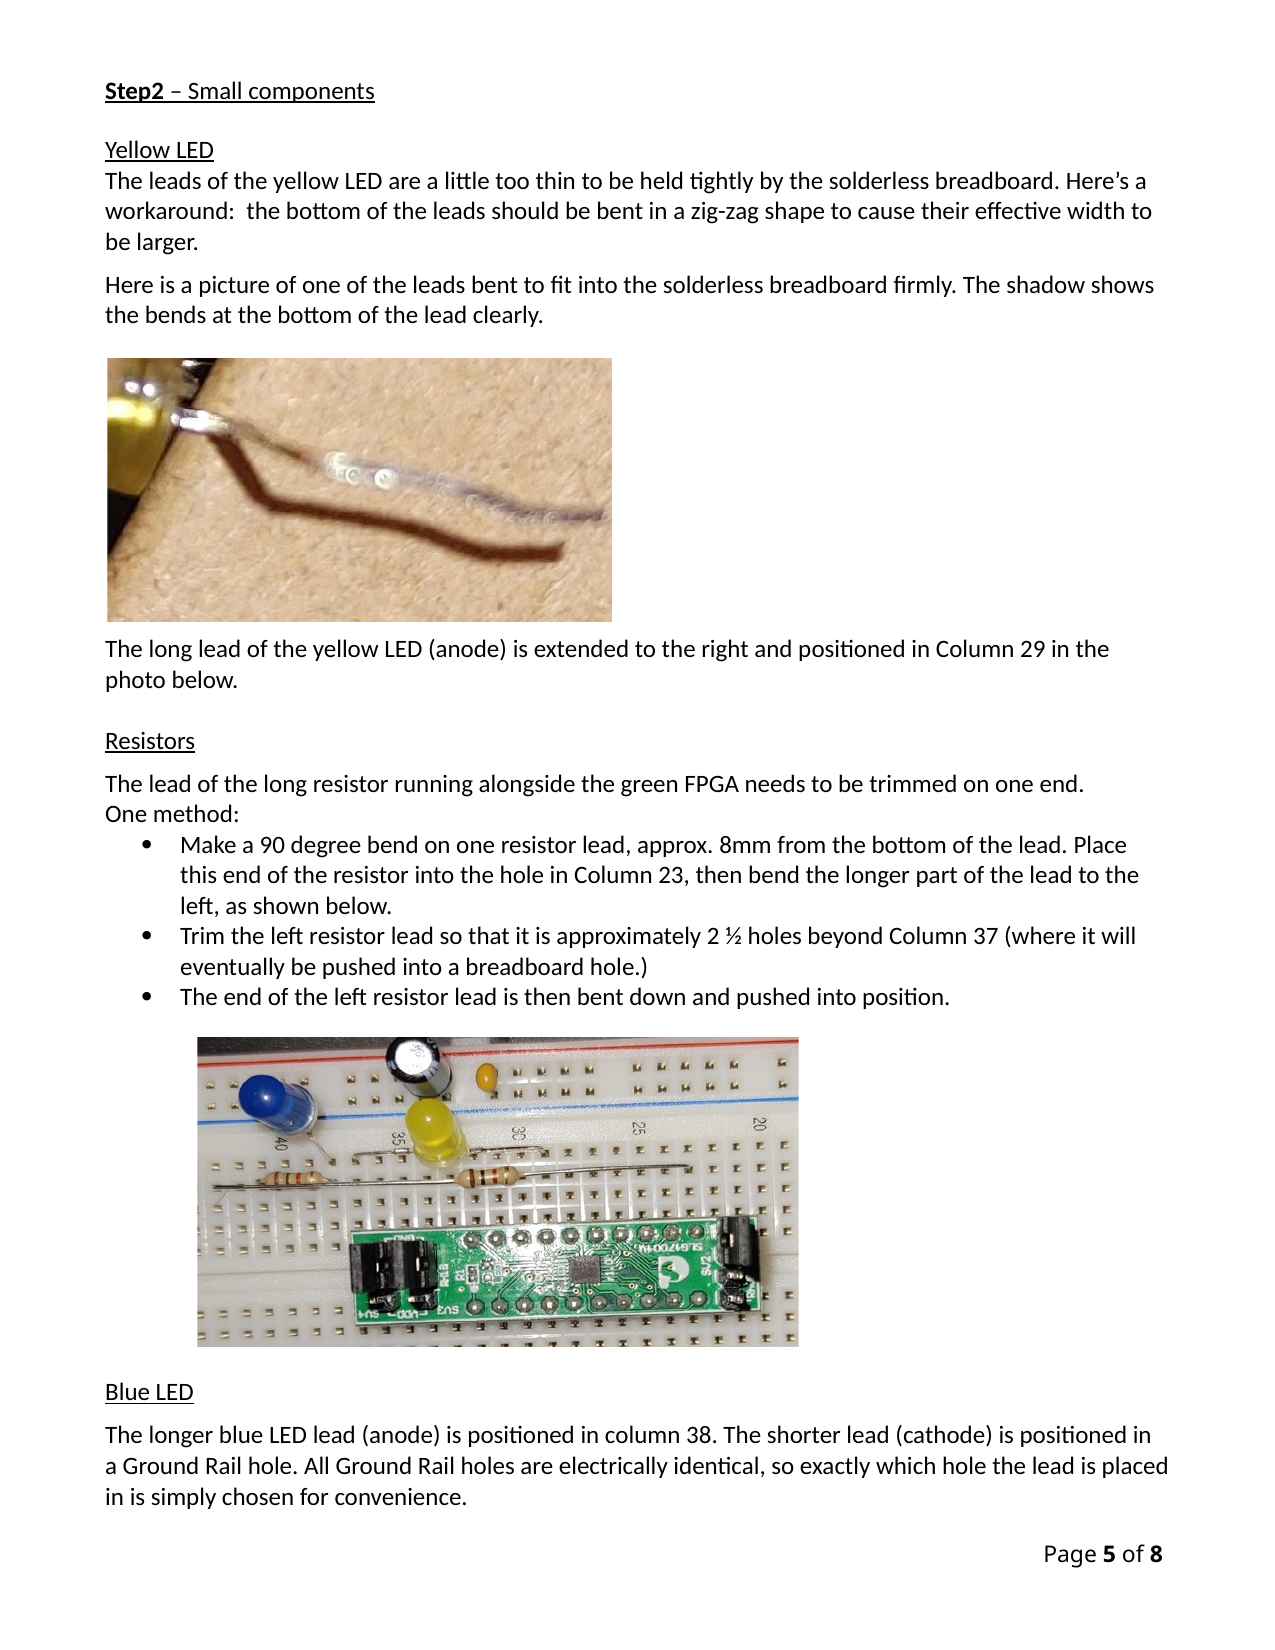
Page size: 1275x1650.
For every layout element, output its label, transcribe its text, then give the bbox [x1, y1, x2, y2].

list Trim the left resistor lead so that it is approximately 2 ½ holes beyond Column 37 (where it will eventually be pushed into a breadboard hole.) [142, 921, 1170, 982]
text Yellow LED [105, 134, 1170, 165]
list The end of the left resistor lead is then bent down and pushed into position. [142, 982, 1170, 1012]
list Make a 90 degree bend on one resistor lead, approx. 8mm from the bottom of the lead. Place this end of the resistor into the hole in Column 23, then bend the longer part of the lead to the left, as shown below. [142, 829, 1170, 921]
text The longer blue LED lead (anode) is positioned in column 38. The shorter lead (cathode) is positioned in a Ground Rail hole. All Ground Rail holes are electrically identical, so exactly which hole the lead is placed in is simply chosen for convenience. [105, 1419, 1170, 1511]
text The lead of the long resistor running alongside the green FPGA needs to be trimmed on one end. [105, 768, 1170, 798]
text Resistors [105, 725, 1170, 755]
text The long lead of the yellow LED (anode) is extended to the right and positioned in Column 29 in the photo below. [105, 633, 1170, 694]
text The leads of the yellow LED are a little too thin to be held tightly by the solderless breadboard. Here’s a workaround: the bottom of the leads should be bent in a zig-zag shape to cause their effective width to be larger. [105, 165, 1170, 256]
text Blue LED [105, 1377, 1170, 1407]
text Here is a picture of one of the leads bent to fit into the solderless breadboard firmly. The shadow shows the bends at the bottom of the lead clearly. [105, 269, 1170, 330]
text One method: [105, 798, 1170, 829]
text Step2 – Small components [105, 75, 1170, 106]
